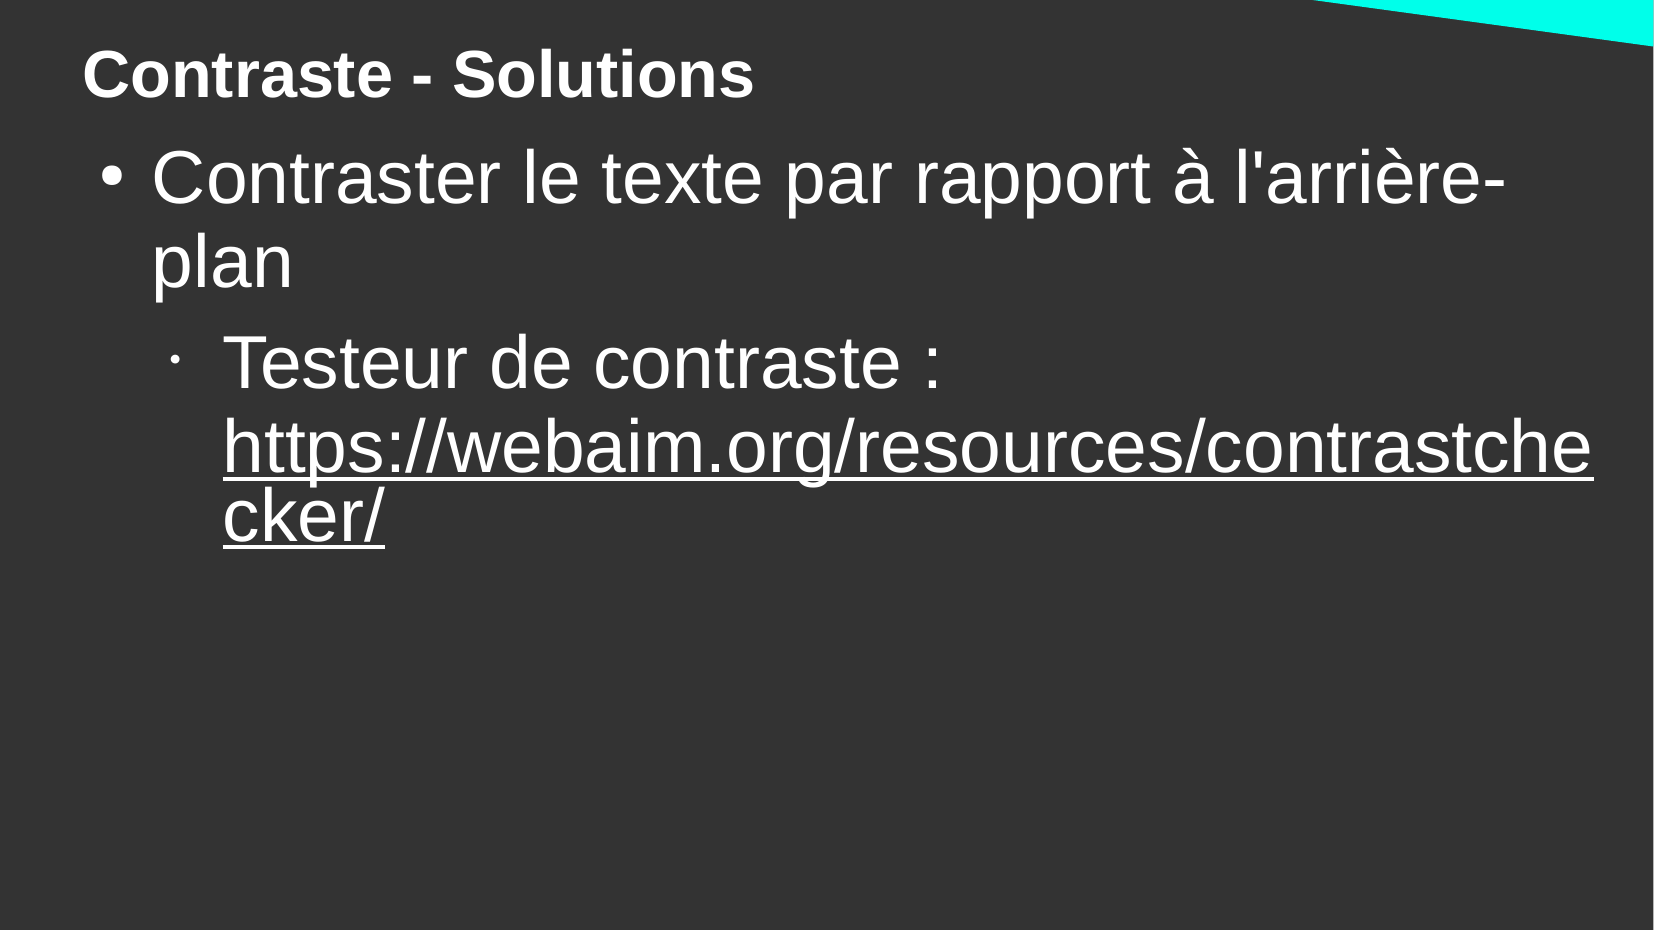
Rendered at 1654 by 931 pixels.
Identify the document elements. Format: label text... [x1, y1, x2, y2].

title Contraste - Solutions [82, 37, 1571, 114]
text_box [1312, 0, 1654, 47]
list Contraster le texte par rapport à l'arrière-plan Testeur de contraste : https://webaim.org/resources/contrastchecker/ [80, 135, 1620, 709]
